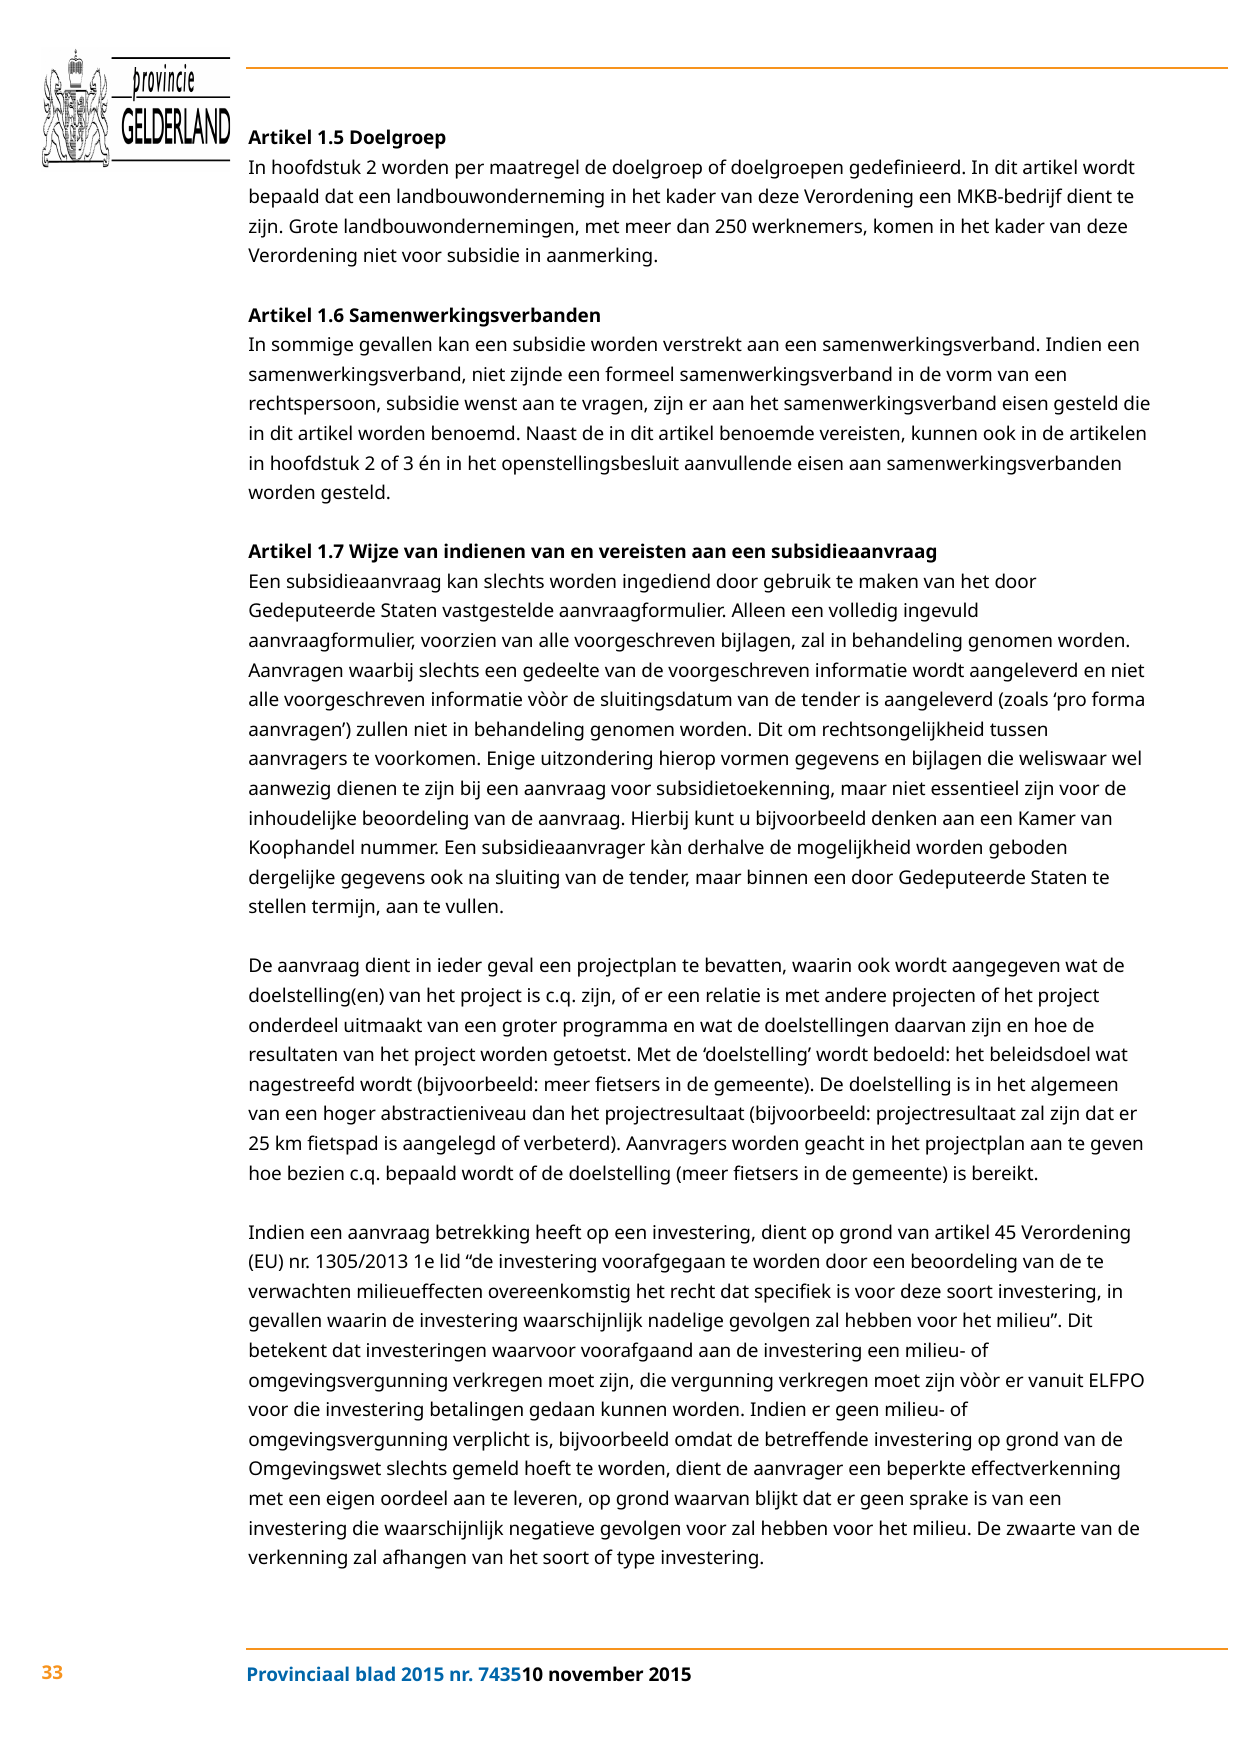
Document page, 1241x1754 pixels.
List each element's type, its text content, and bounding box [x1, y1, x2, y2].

text In sommige gevallen kan een subsidie worden verstrekt aan een samenwerkingsverband. Indien een samenwerkingsverband, niet zijnde een formeel samenwerkingsverband in de vorm van een rechtspersoon, subsidie wenst aan te vragen, zijn er aan het samenwerkingsverband eisen gesteld die in dit artikel worden benoemd. Naast de in dit artikel benoemde vereisten, kunnen ook in de artikelen in hoofdstuk 2 of 3 én in het openstellingsbesluit aanvullende eisen aan samenwerkingsverbanden worden gesteld. [248, 331, 1152, 505]
text Artikel 1.5 Doelgroep [248, 124, 1152, 150]
picture [41, 47, 231, 172]
text Een subsidieaanvraag kan slechts worden ingediend door gebruik te maken van het door Gedeputeerde Staten vastgestelde aanvraagformulier. Alleen een volledig ingevuld aanvraagformulier, voorzien van alle voorgeschreven bijlagen, zal in behandeling genomen worden. Aanvragen waarbij slechts een gedeelte van de voorgeschreven informatie wordt aangeleverd en niet alle voorgeschreven informatie vòòr de sluitingsdatum van de tender is aangeleverd (zoals ‘pro forma aanvragen’) zullen niet in behandeling genomen worden. Dit om rechtsongelijkheid tussen aanvragers te voorkomen. Enige uitzondering hierop vormen gegevens en bijlagen die weliswaar wel aanwezig dienen te zijn bij een aanvraag voor subsidietoekenning, maar niet essentieel zijn voor de inhoudelijke beoordeling van de aanvraag. Hierbij kunt u bijvoorbeeld denken aan een Kamer van Koophandel nummer. Een subsidieaanvrager kàn derhalve de mogelijkheid worden geboden dergelijke gegevens ook na sluiting van de tender, maar binnen een door Gedeputeerde Staten te stellen termijn, aan te vullen. [248, 568, 1152, 919]
text De aanvraag dient in ieder geval een projectplan te bevatten, waarin ook wordt aangegeven wat de doelstelling(en) van het project is c.q. zijn, of er een relatie is met andere projecten of het project onderdeel uitmaakt van een groter programma en wat de doelstellingen daarvan zijn en hoe de resultaten van het project worden getoetst. Met de ‘doelstelling’ wordt bedoeld: het beleidsdoel wat nagestreefd wordt (bijvoorbeeld: meer fietsers in de gemeente). De doelstelling is in het algemeen van een hoger abstractieniveau dan het projectresultaat (bijvoorbeeld: projectresultaat zal zijn dat er 25 km fietspad is aangelegd of verbeterd). Aanvragers worden geacht in het projectplan aan te geven hoe bezien c.q. bepaald wordt of de doelstelling (meer fietsers in de gemeente) is bereikt. [248, 953, 1152, 1186]
text Artikel 1.7 Wijze van indienen van en vereisten aan een subsidieaanvraag [248, 538, 1152, 564]
text Indien een aanvraag betrekking heeft op een investering, dient op grond van artikel 45 Verordening (EU) nr. 1305/2013 1e lid “de investering voorafgegaan te worden door een beoordeling van de te verwachten milieueffecten overeenkomstig het recht dat specifiek is voor deze soort investering, in gevallen waarin de investering waarschijnlijk nadelige gevolgen zal hebben voor het milieu”. Dit betekent dat investeringen waarvoor voorafgaand aan de investering een milieu- of omgevingsvergunning verkregen moet zijn, die vergunning verkregen moet zijn vòòr er vanuit ELFPO voor die investering betalingen gedaan kunnen worden. Indien er geen milieu- of omgevingsvergunning verplicht is, bijvoorbeeld omdat de betreffende investering op grond van de Omgevingswet slechts gemeld hoeft te worden, dient de aanvrager een beperkte effectverkenning met een eigen oordeel aan te leveren, op grond waarvan blijkt dat er geen sprake is van een investering die waarschijnlijk negatieve gevolgen voor zal hebben voor het milieu. De zwaarte van de verkenning zal afhangen van het soort of type investering. [248, 1219, 1152, 1570]
text Artikel 1.6 Samenwerkingsverbanden [248, 302, 1152, 328]
text In hoofdstuk 2 worden per maatregel de doelgroep of doelgroepen gedefinieerd. In dit artikel wordt bepaald dat een landbouwonderneming in het kader van deze Verordening een MKB-bedrijf dient te zijn. Grote landbouwondernemingen, met meer dan 250 werknemers, komen in het kader van deze Verordening niet voor subsidie in aanmerking. [248, 154, 1152, 268]
